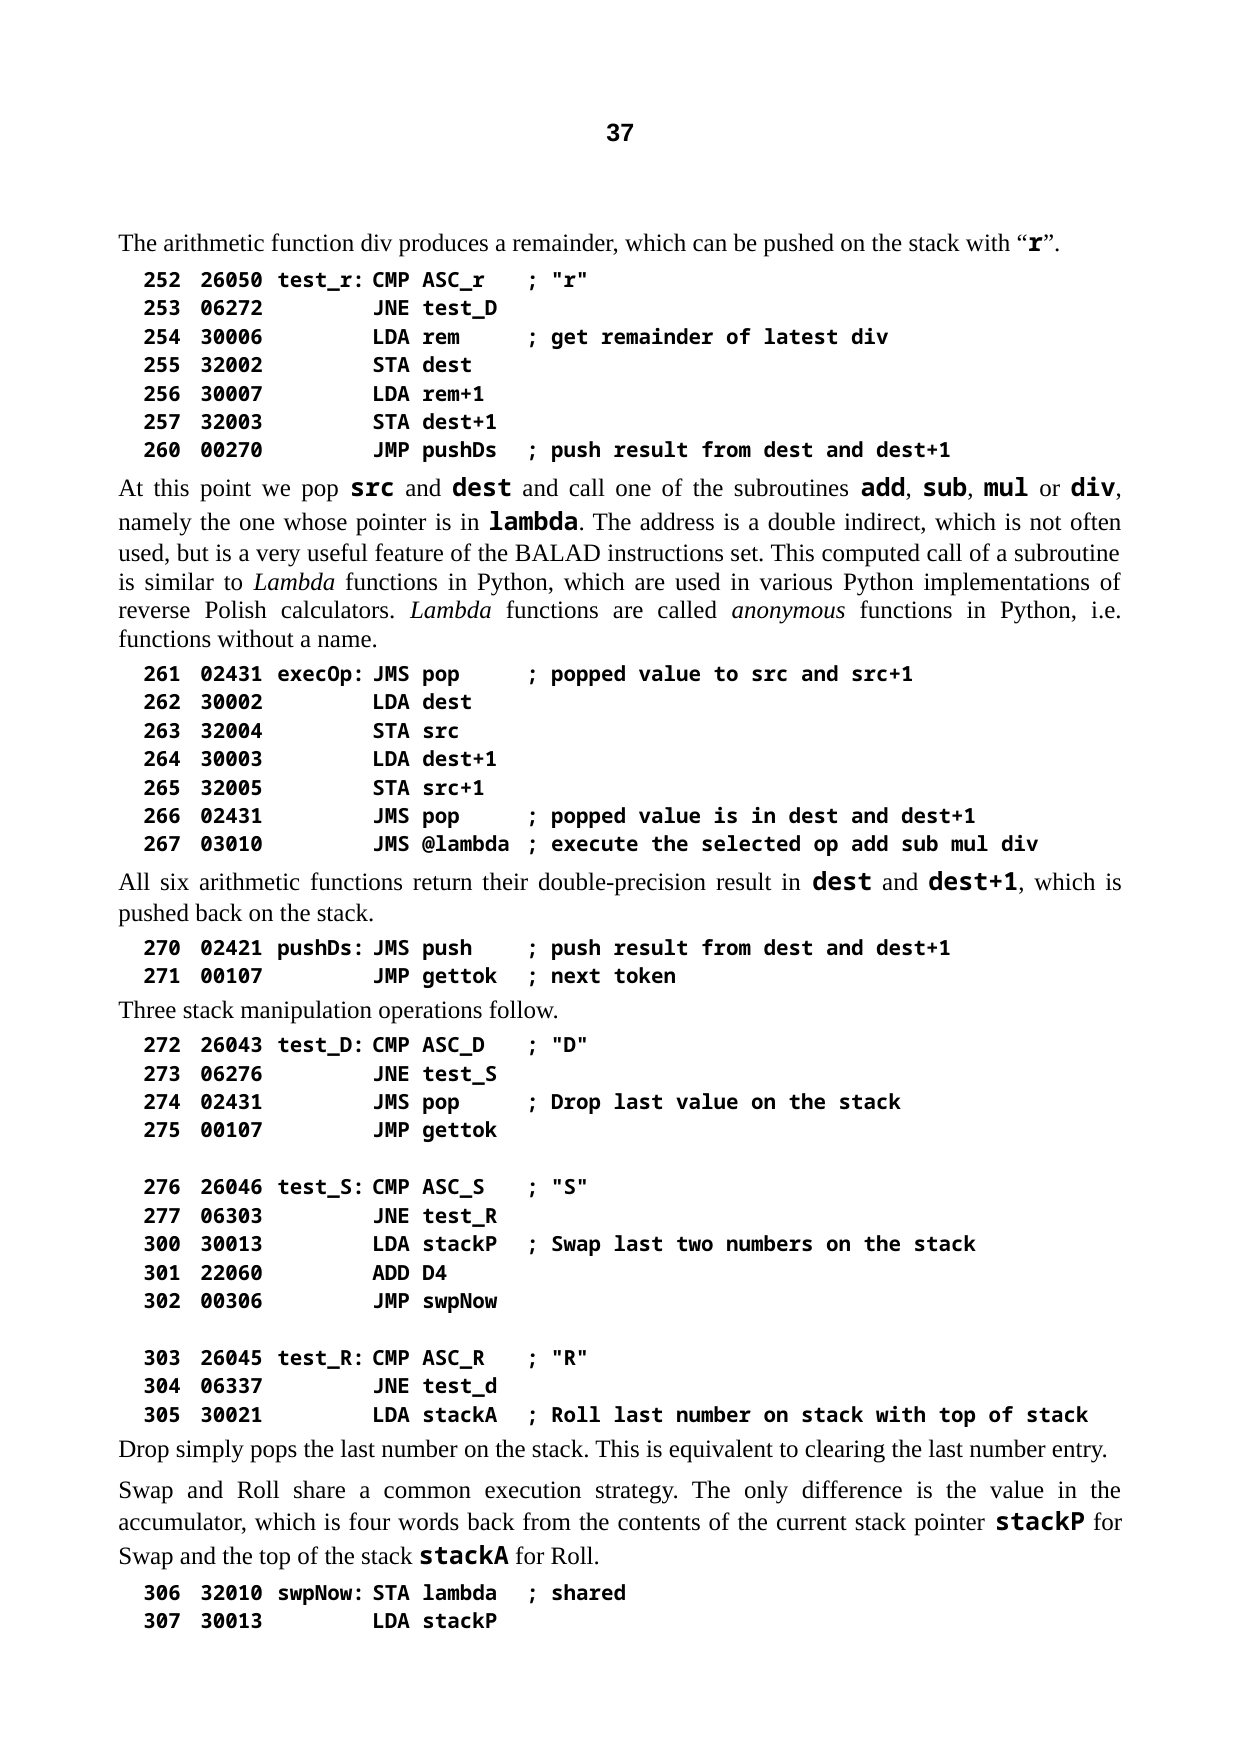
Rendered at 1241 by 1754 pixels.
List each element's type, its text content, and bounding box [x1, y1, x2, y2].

text 253 06272 JNE test_D [118, 293, 1122, 322]
text 272 26043 test_D: CMP ASC_D ; "D" [118, 1030, 1122, 1059]
text 304 06337 JNE test_d [118, 1371, 1122, 1400]
text 273 06276 JNE test_S [118, 1059, 1122, 1087]
text 270 02421 pushDs: JMS push ; push result from dest and dest+1 [118, 933, 1122, 961]
text 266 02431 JMS pop ; popped value is in dest and dest+1 [118, 801, 1122, 829]
text 264 30003 LDA dest+1 [118, 744, 1122, 773]
text 306 32010 swpNow: STA lambda ; shared [118, 1578, 1122, 1606]
text 263 32004 STA src [118, 716, 1122, 744]
text Drop simply pops the last number on the stack. This is equivalent to clearing the last number entry. [118, 1434, 1122, 1463]
text All six arithmetic functions return their double-precision result in dest and dest+1, which is pushed back on the stack. [118, 864, 1122, 927]
text 300 30013 LDA stackP ; Swap last two numbers on the stack [118, 1229, 1122, 1258]
text 303 26045 test_R: CMP ASC_R ; "R" [118, 1343, 1122, 1371]
text 261 02431 execOp: JMS pop ; popped value to src and src+1 [118, 659, 1122, 687]
text 277 06303 JNE test_R [118, 1201, 1122, 1229]
text At this point we pop src and dest and call one of the subroutines add, sub, mul or div, namely the one whose pointer is in lambda. The address is a double indirect, which is not often used, but is a very useful feature of the BALAD instructions set. This computed call of a subroutine is similar to Lambda functions in Python, which are used in various Python implementations of reverse Polish calculators. Lambda functions are called anonymous functions in Python, i.e. functions without a name. [118, 470, 1122, 653]
text 262 30002 LDA dest [118, 687, 1122, 716]
text 256 30007 LDA rem+1 [118, 379, 1122, 407]
text The arithmetic function div produces a remainder, which can be pushed on the stack with “r”. [118, 225, 1122, 259]
text 265 32005 STA src+1 [118, 773, 1122, 801]
text 302 00306 JMP swpNow [118, 1286, 1122, 1314]
text 301 22060 ADD D4 [118, 1258, 1122, 1286]
text 274 02431 JMS pop ; Drop last value on the stack [118, 1087, 1122, 1116]
text 267 03010 JMS @lambda ; execute the selected op add sub mul div [118, 829, 1122, 858]
text Swap and Roll share a common execution strategy. The only difference is the value in the accumulator, which is four words back from the contents of the current stack pointer stackP for Swap and the top of the stack stackA for Roll. [118, 1475, 1122, 1572]
text 255 32002 STA dest [118, 350, 1122, 379]
text 275 00107 JMP gettok [118, 1116, 1122, 1144]
text Three stack manipulation operations follow. [118, 996, 1122, 1024]
text 307 30013 LDA stackP [118, 1606, 1122, 1634]
text 271 00107 JMP gettok ; next token [118, 961, 1122, 989]
text 257 32003 STA dest+1 [118, 407, 1122, 436]
text 252 26050 test_r: CMP ASC_r ; "r" [118, 265, 1122, 293]
text 254 30006 LDA rem ; get remainder of latest div [118, 322, 1122, 350]
text 276 26046 test_S: CMP ASC_S ; "S" [118, 1172, 1122, 1201]
text 260 00270 JMP pushDs ; push result from dest and dest+1 [118, 436, 1122, 464]
text 305 30021 LDA stackA ; Roll last number on stack with top of stack [118, 1400, 1122, 1428]
